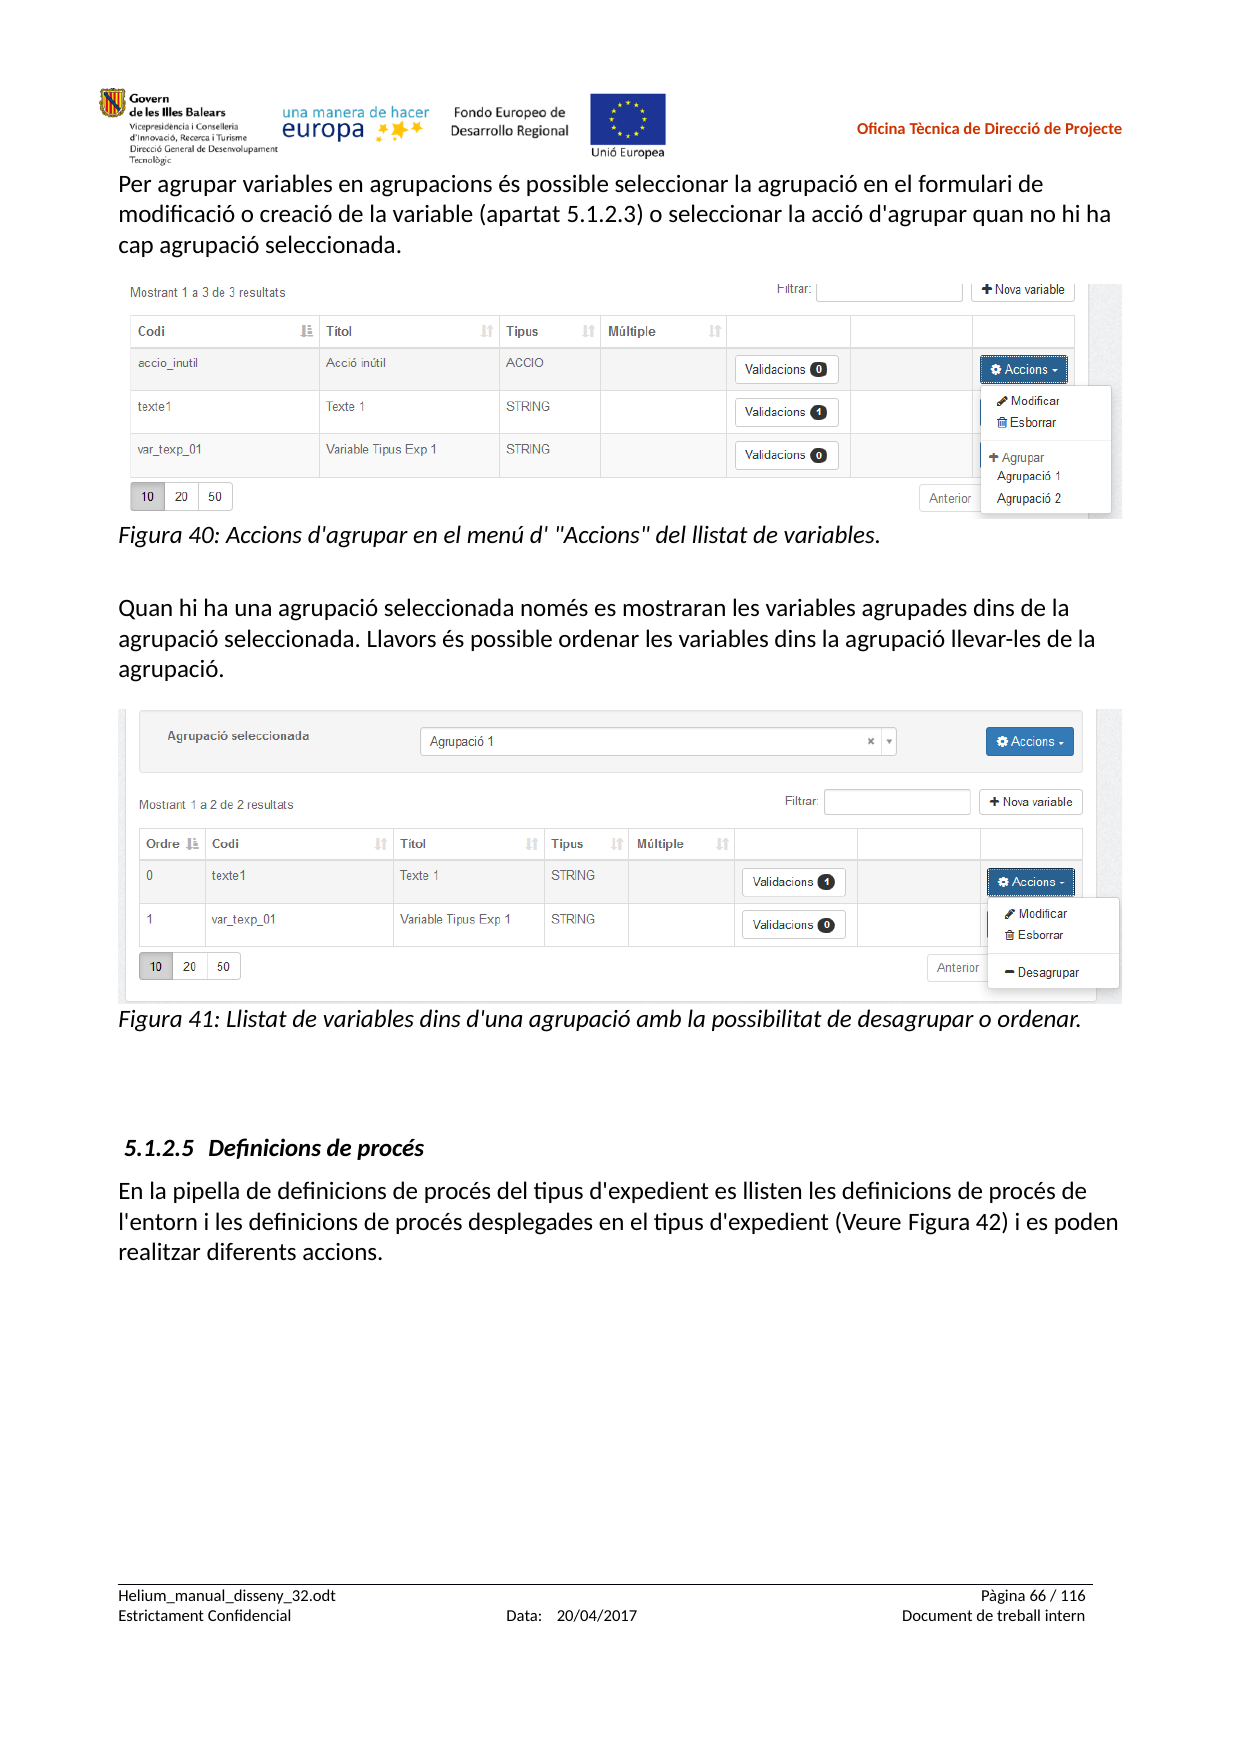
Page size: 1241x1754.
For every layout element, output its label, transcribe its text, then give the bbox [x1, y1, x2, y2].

text Quan hi ha una agrupació seleccionada només es mostraran les variables agrupades dins de la agrupació seleccionada. Llavors és possible ordenar les variables dins la agrupació llevar-les de la agrupació. [118, 592, 1122, 684]
picture [118, 284, 1123, 519]
subtitle Definicions de procés [118, 1133, 1122, 1163]
text En la pipella de definicions de procés del tipus d'expedient es llisten les definicions de procés de l'entorn i les definicions de procés desplegades en el tipus d'expedient (Veure Figura 42) i es poden realitzar diferents accions. [118, 1175, 1122, 1267]
text Figura 40: Accions d'agrupar en el menú d' "Accions" del llistat de variables. [118, 519, 1122, 549]
text Figura 41: Llistat de variables dins d'una agrupació amb la possibilitat de desagrupar o ordenar. [118, 1004, 1122, 1034]
text Per agrupar variables en agrupacions és possible seleccionar la agrupació en el formulari de modificació o creació de la variable (apartat 5.1.2.3) o seleccionar la acció d'agrupar quan no hi ha cap agrupació seleccionada. [118, 168, 1122, 259]
picture [118, 709, 1123, 1004]
picture [99, 87, 668, 166]
